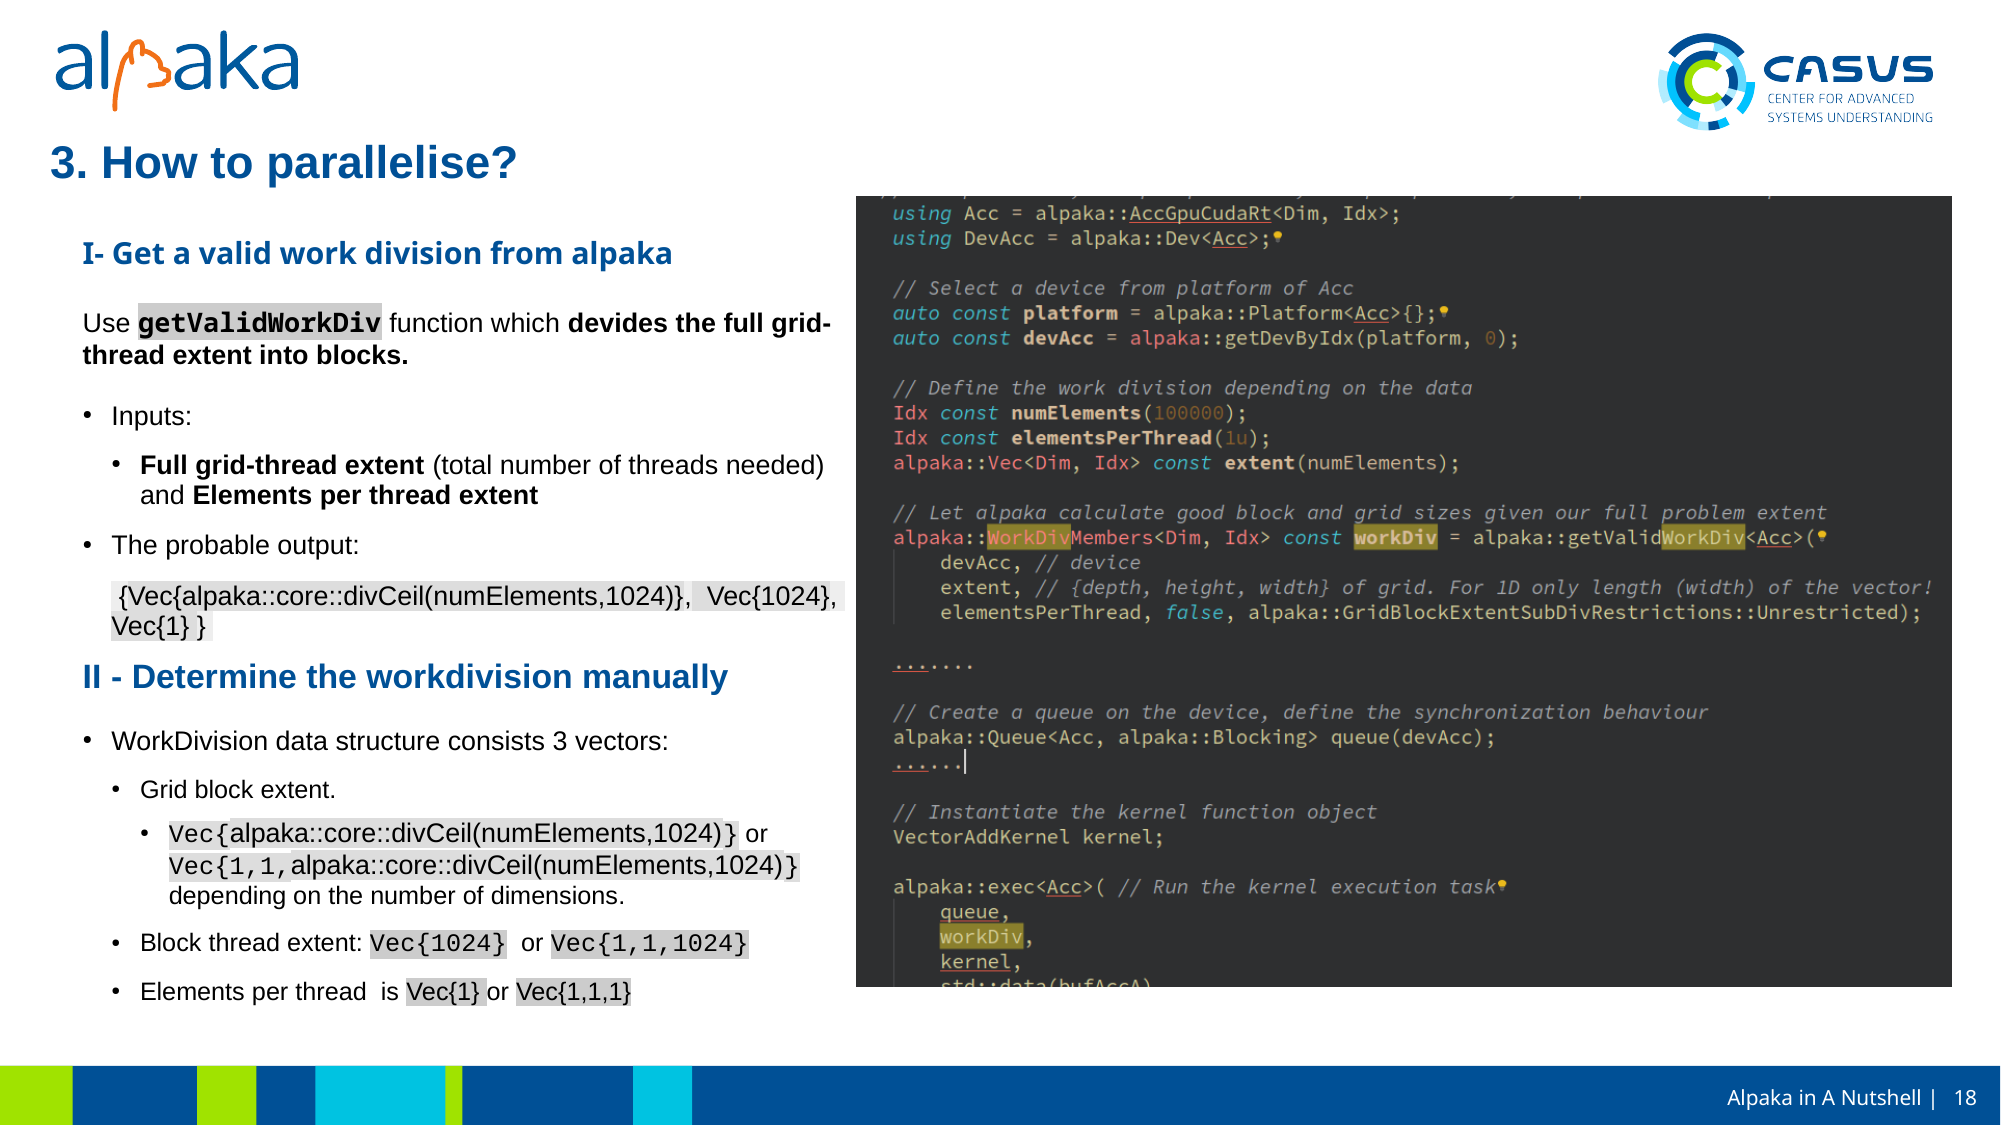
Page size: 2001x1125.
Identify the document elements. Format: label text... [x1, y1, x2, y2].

list I- Get a valid work division from alpaka Use getValidWorkDiv function which devides the full grid-thread extent into blocks. Inputs: Full grid-thread extent (total number of threads needed) and Elements per thread extent The probable output: {Vec{alpaka::core::divCeil(numElements,1024)}, Vec{1024}, Vec{1} } II - Determine the workdivision manually WorkDivision data structure consists 3 vectors: Grid block extent. Vec{alpaka::core::divCeil(numElements,1024)} or Vec{1,1,alpaka::core::divCeil(numElements,1024)} depending on the number of dimensions. Block thread extent: Vec{1024} or Vec{1,1,1024} Elements per thread is Vec{1} or Vec{1,1,1} [82, 177, 875, 1010]
text_box 3. How to parallelise? [35, 129, 577, 201]
picture [1658, 33, 1933, 131]
picture [55, 29, 299, 113]
picture [856, 196, 1952, 987]
